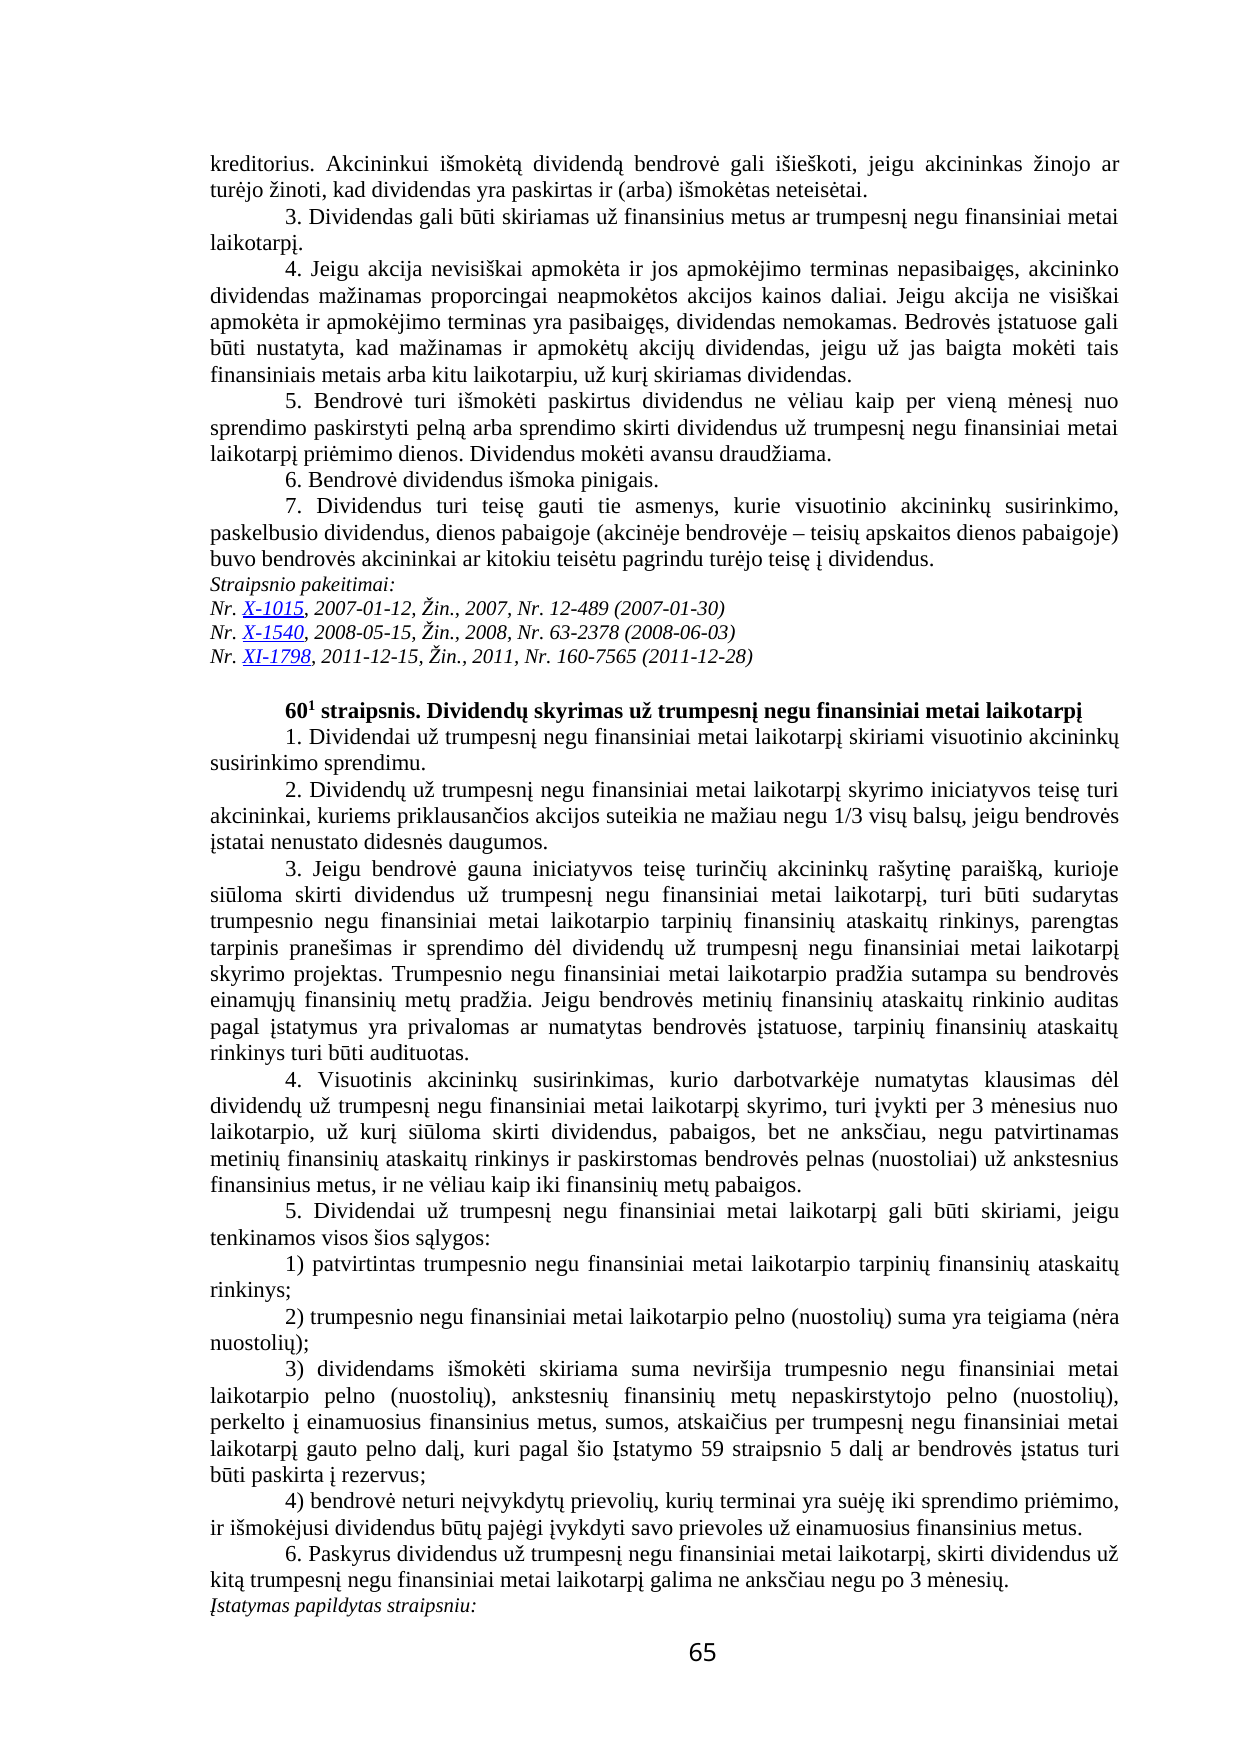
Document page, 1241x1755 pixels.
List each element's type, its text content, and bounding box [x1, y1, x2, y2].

text 6. Paskyrus dividendus už trumpesnį negu finansiniai metai laikotarpį, skirti dividendus už kitą trumpesnį negu finansiniai metai laikotarpį galima ne anksčiau negu po 3 mėnesių. [210, 1540, 1120, 1593]
text 1) patvirtintas trumpesnio negu finansiniai metai laikotarpio tarpinių finansinių ataskaitų rinkinys; [210, 1250, 1120, 1303]
text 3) dividendams išmokėti skiriama suma neviršija trumpesnio negu finansiniai metai laikotarpio pelno (nuostolių), ankstesnių finansinių metų nepaskirstytojo pelno (nuostolių), perkelto į einamuosius finansinius metus, sumos, atskaičius per trumpesnį negu finansiniai metai laikotarpį gauto pelno dalį, kuri pagal šio Įstatymo 59 straipsnio 5 dalį ar bendrovės įstatus turi būti paskirta į rezervus; [210, 1356, 1120, 1487]
text 2) trumpesnio negu finansiniai metai laikotarpio pelno (nuostolių) suma yra teigiama (nėra nuostolių); [210, 1303, 1120, 1356]
text 5. Dividendai už trumpesnį negu finansiniai metai laikotarpį gali būti skiriami, jeigu tenkinamos visos šios sąlygos: [210, 1197, 1120, 1250]
text 4. Visuotinis akcininkų susirinkimas, kurio darbotvarkėje numatytas klausimas dėl dividendų už trumpesnį negu finansiniai metai laikotarpį skyrimo, turi įvykti per 3 mėnesius nuo laikotarpio, už kurį siūloma skirti dividendus, pabaigos, bet ne anksčiau, negu patvirtinamas metinių finansinių ataskaitų rinkinys ir paskirstomas bendrovės pelnas (nuostoliai) už ankstesnius finansinius metus, ir ne vėliau kaip iki finansinių metų pabaigos. [210, 1066, 1120, 1197]
text Nr. XI-1798, 2011-12-15, Žin., 2011, Nr. 160-7565 (2011-12-28) [210, 644, 1120, 668]
text 3. Dividendas gali būti skiriamas už finansinius metus ar trumpesnį negu finansiniai metai laikotarpį. [210, 203, 1120, 255]
text 6. Bendrovė dividendus išmoka pinigais. [210, 466, 1120, 493]
text Straipsnio pakeitimai: [210, 572, 1111, 596]
text 601 straipsnis. Dividendų skyrimas už trumpesnį negu finansiniai metai laikotarpį [285, 697, 1120, 723]
text 3. Jeigu bendrovė gauna iniciatyvos teisę turinčių akcininkų rašytinę paraišką, kurioje siūloma skirti dividendus už trumpesnį negu finansiniai metai laikotarpį, turi būti sudarytas trumpesnio negu finansiniai metai laikotarpio tarpinių finansinių ataskaitų rinkinys, parengtas tarpinis pranešimas ir sprendimo dėl dividendų už trumpesnį negu finansiniai metai laikotarpį skyrimo projektas. Trumpesnio negu finansiniai metai laikotarpio pradžia sutampa su bendrovės einamųjų finansinių metų pradžia. Jeigu bendrovės metinių finansinių ataskaitų rinkinio auditas pagal įstatymus yra privalomas ar numatytas bendrovės įstatuose, tarpinių finansinių ataskaitų rinkinys turi būti audituotas. [210, 855, 1120, 1066]
text kreditorius. Akcininkui išmokėtą dividendą bendrovė gali išieškoti, jeigu akcininkas žinojo ar turėjo žinoti, kad dividendas yra paskirtas ir (arba) išmokėtas neteisėtai. [210, 150, 1120, 203]
text 1. Dividendai už trumpesnį negu finansiniai metai laikotarpį skiriami visuotinio akcininkų susirinkimo sprendimu. [210, 723, 1120, 776]
text 5. Bendrovė turi išmokėti paskirtus dividendus ne vėliau kaip per vieną mėnesį nuo sprendimo paskirstyti pelną arba sprendimo skirti dividendus už trumpesnį negu finansiniai metai laikotarpį priėmimo dienos. Dividendus mokėti avansu draudžiama. [210, 387, 1120, 466]
text 7. Dividendus turi teisę gauti tie asmenys, kurie visuotinio akcininkų susirinkimo, paskelbusio dividendus, dienos pabaigoje (akcinėje bendrovėje – teisių apskaitos dienos pabaigoje) buvo bendrovės akcininkai ar kitokiu teisėtu pagrindu turėjo teisę į dividendus. [210, 493, 1120, 572]
text Nr. X-1015, 2007-01-12, Žin., 2007, Nr. 12-489 (2007-01-30) [210, 596, 1111, 620]
text Įstatymas papildytas straipsniu: [210, 1593, 1120, 1617]
text 4. Jeigu akcija nevisiškai apmokėta ir jos apmokėjimo terminas nepasibaigęs, akcininko dividendas mažinamas proporcingai neapmokėtos akcijos kainos daliai. Jeigu akcija ne visiškai apmokėta ir apmokėjimo terminas yra pasibaigęs, dividendas nemokamas. Bedrovės įstatuose gali būti nustatyta, kad mažinamas ir apmokėtų akcijų dividendas, jeigu už jas baigta mokėti tais finansiniais metais arba kitu laikotarpiu, už kurį skiriamas dividendas. [210, 255, 1120, 387]
text Nr. X-1540, 2008-05-15, Žin., 2008, Nr. 63-2378 (2008-06-03) [210, 620, 1111, 644]
text 2. Dividendų už trumpesnį negu finansiniai metai laikotarpį skyrimo iniciatyvos teisę turi akcininkai, kuriems priklausančios akcijos suteikia ne mažiau negu 1/3 visų balsų, jeigu bendrovės įstatai nenustato didesnės daugumos. [210, 776, 1120, 855]
text 4) bendrovė neturi neįvykdytų prievolių, kurių terminai yra suėję iki sprendimo priėmimo, ir išmokėjusi dividendus būtų pajėgi įvykdyti savo prievoles už einamuosius finansinius metus. [210, 1487, 1120, 1540]
